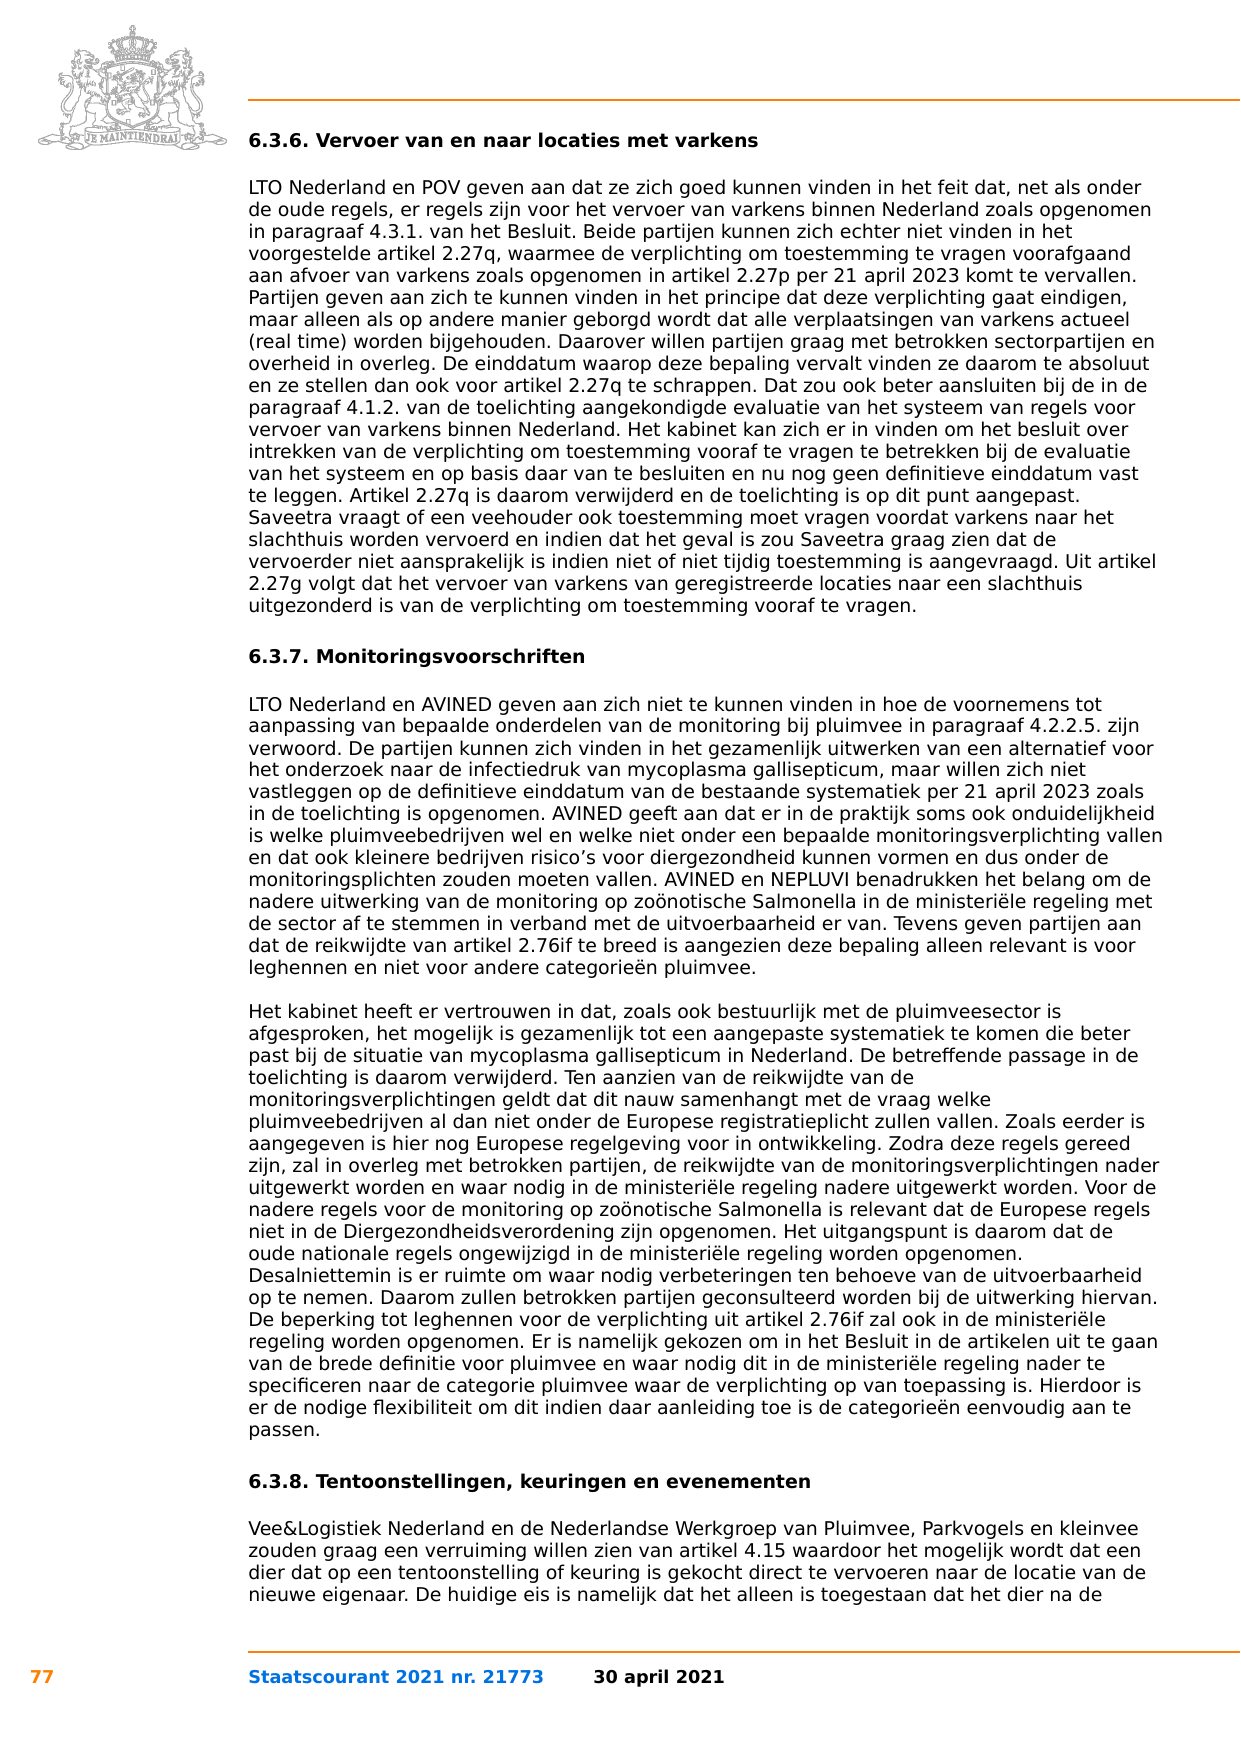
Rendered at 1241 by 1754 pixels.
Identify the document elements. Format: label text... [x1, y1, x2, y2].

subtitle 6.3.7. Monitoringsvoorschriften [248, 646, 1163, 668]
subtitle 6.3.8. Tentoonstellingen, keuringen en evenementen [248, 1471, 1163, 1493]
picture [38, 25, 227, 150]
text LTO Nederland en POV geven aan dat ze zich goed kunnen vinden in het feit dat, net als onder de oude regels, er regels zijn voor het vervoer van varkens binnen Nederland zoals opgenomen in paragraaf 4.3.1. van het Besluit. Beide partijen kunnen zich echter niet vinden in het voorgestelde artikel 2.27q, waarmee de verplichting om toestemming te vragen voorafgaand aan afvoer van varkens zoals opgenomen in artikel 2.27p per 21 april 2023 komt te vervallen. Partijen geven aan zich te kunnen vinden in het principe dat deze verplichting gaat eindigen, maar alleen als op andere manier geborgd wordt dat alle verplaatsingen van varkens actueel (real time) worden bijgehouden. Daarover willen partijen graag met betrokken sectorpartijen en overheid in overleg. De einddatum waarop deze bepaling vervalt vinden ze daarom te absoluut en ze stellen dan ook voor artikel 2.27q te schrappen. Dat zou ook beter aansluiten bij de in de paragraaf 4.1.2. van de toelichting aangekondigde evaluatie van het systeem van regels voor vervoer van varkens binnen Nederland. Het kabinet kan zich er in vinden om het besluit over intrekken van de verplichting om toestemming vooraf te vragen te betrekken bij de evaluatie van het systeem en op basis daar van te besluiten en nu nog geen definitieve einddatum vast te leggen. Artikel 2.27q is daarom verwijderd en de toelichting is op dit punt aangepast. Saveetra vraagt of een veehouder ook toestemming moet vragen voordat varkens naar het slachthuis worden vervoerd en indien dat het geval is zou Saveetra graag zien dat de vervoerder niet aansprakelijk is indien niet of niet tijdig toestemming is aangevraagd. Uit artikel 2.27g volgt dat het vervoer van varkens van geregistreerde locaties naar een slachthuis uitgezonderd is van de verplichting om toestemming vooraf te vragen. [248, 177, 1163, 616]
text Vee&Logistiek Nederland en de Nederlandse Werkgroep van Pluimvee, Parkvogels en kleinvee zouden graag een verruiming willen zien van artikel 4.15 waardoor het mogelijk wordt dat een dier dat op een tentoonstelling of keuring is gekocht direct te vervoeren naar de locatie van de nieuwe eigenaar. De huidige eis is namelijk dat het alleen is toegestaan dat het dier na de [248, 1518, 1163, 1606]
text Het kabinet heeft er vertrouwen in dat, zoals ook bestuurlijk met de pluimveesector is afgesproken, het mogelijk is gezamenlijk tot een aangepaste systematiek te komen die beter past bij de situatie van mycoplasma gallisepticum in Nederland. De betreffende passage in de toelichting is daarom verwijderd. Ten aanzien van de reikwijdte van de monitoringsverplichtingen geldt dat dit nauw samenhangt met de vraag welke pluimveebedrijven al dan niet onder de Europese registratieplicht zullen vallen. Zoals eerder is aangegeven is hier nog Europese regelgeving voor in ontwikkeling. Zodra deze regels gereed zijn, zal in overleg met betrokken partijen, de reikwijdte van de monitoringsverplichtingen nader uitgewerkt worden en waar nodig in de ministeriële regeling nadere uitgewerkt worden. Voor de nadere regels voor de monitoring op zoönotische Salmonella is relevant dat de Europese regels niet in de Diergezondheidsverordening zijn opgenomen. Het uitgangspunt is daarom dat de oude nationale regels ongewijzigd in de ministeriële regeling worden opgenomen. Desalniettemin is er ruimte om waar nodig verbeteringen ten behoeve van de uitvoerbaarheid op te nemen. Daarom zullen betrokken partijen geconsulteerd worden bij de uitwerking hiervan. De beperking tot leghennen voor de verplichting uit artikel 2.76if zal ook in de ministeriële regeling worden opgenomen. Er is namelijk gekozen om in het Besluit in de artikelen uit te gaan van de brede definitie voor pluimvee en waar nodig dit in de ministeriële regeling nader te specificeren naar de categorie pluimvee waar de verplichting op van toepassing is. Hierdoor is er de nodige flexibiliteit om dit indien daar aanleiding toe is de categorieën eenvoudig aan te passen. [248, 1001, 1163, 1441]
text LTO Nederland en AVINED geven aan zich niet te kunnen vinden in hoe de voornemens tot aanpassing van bepaalde onderdelen van de monitoring bij pluimvee in paragraaf 4.2.2.5. zijn verwoord. De partijen kunnen zich vinden in het gezamenlijk uitwerken van een alternatief voor het onderzoek naar de infectiedruk van mycoplasma gallisepticum, maar willen zich niet vastleggen op de definitieve einddatum van de bestaande systematiek per 21 april 2023 zoals in de toelichting is opgenomen. AVINED geeft aan dat er in de praktijk soms ook onduidelijkheid is welke pluimveebedrijven wel en welke niet onder een bepaalde monitoringsverplichting vallen en dat ook kleinere bedrijven risico’s voor diergezondheid kunnen vormen en dus onder de monitoringsplichten zouden moeten vallen. AVINED en NEPLUVI benadrukken het belang om de nadere uitwerking van de monitoring op zoönotische Salmonella in de ministeriële regeling met de sector af te stemmen in verband met de uitvoerbaarheid er van. Tevens geven partijen aan dat de reikwijdte van artikel 2.76if te breed is aangezien deze bepaling alleen relevant is voor leghennen en niet voor andere categorieën pluimvee. [248, 693, 1163, 979]
subtitle 6.3.6. Vervoer van en naar locaties met varkens [248, 130, 1163, 152]
